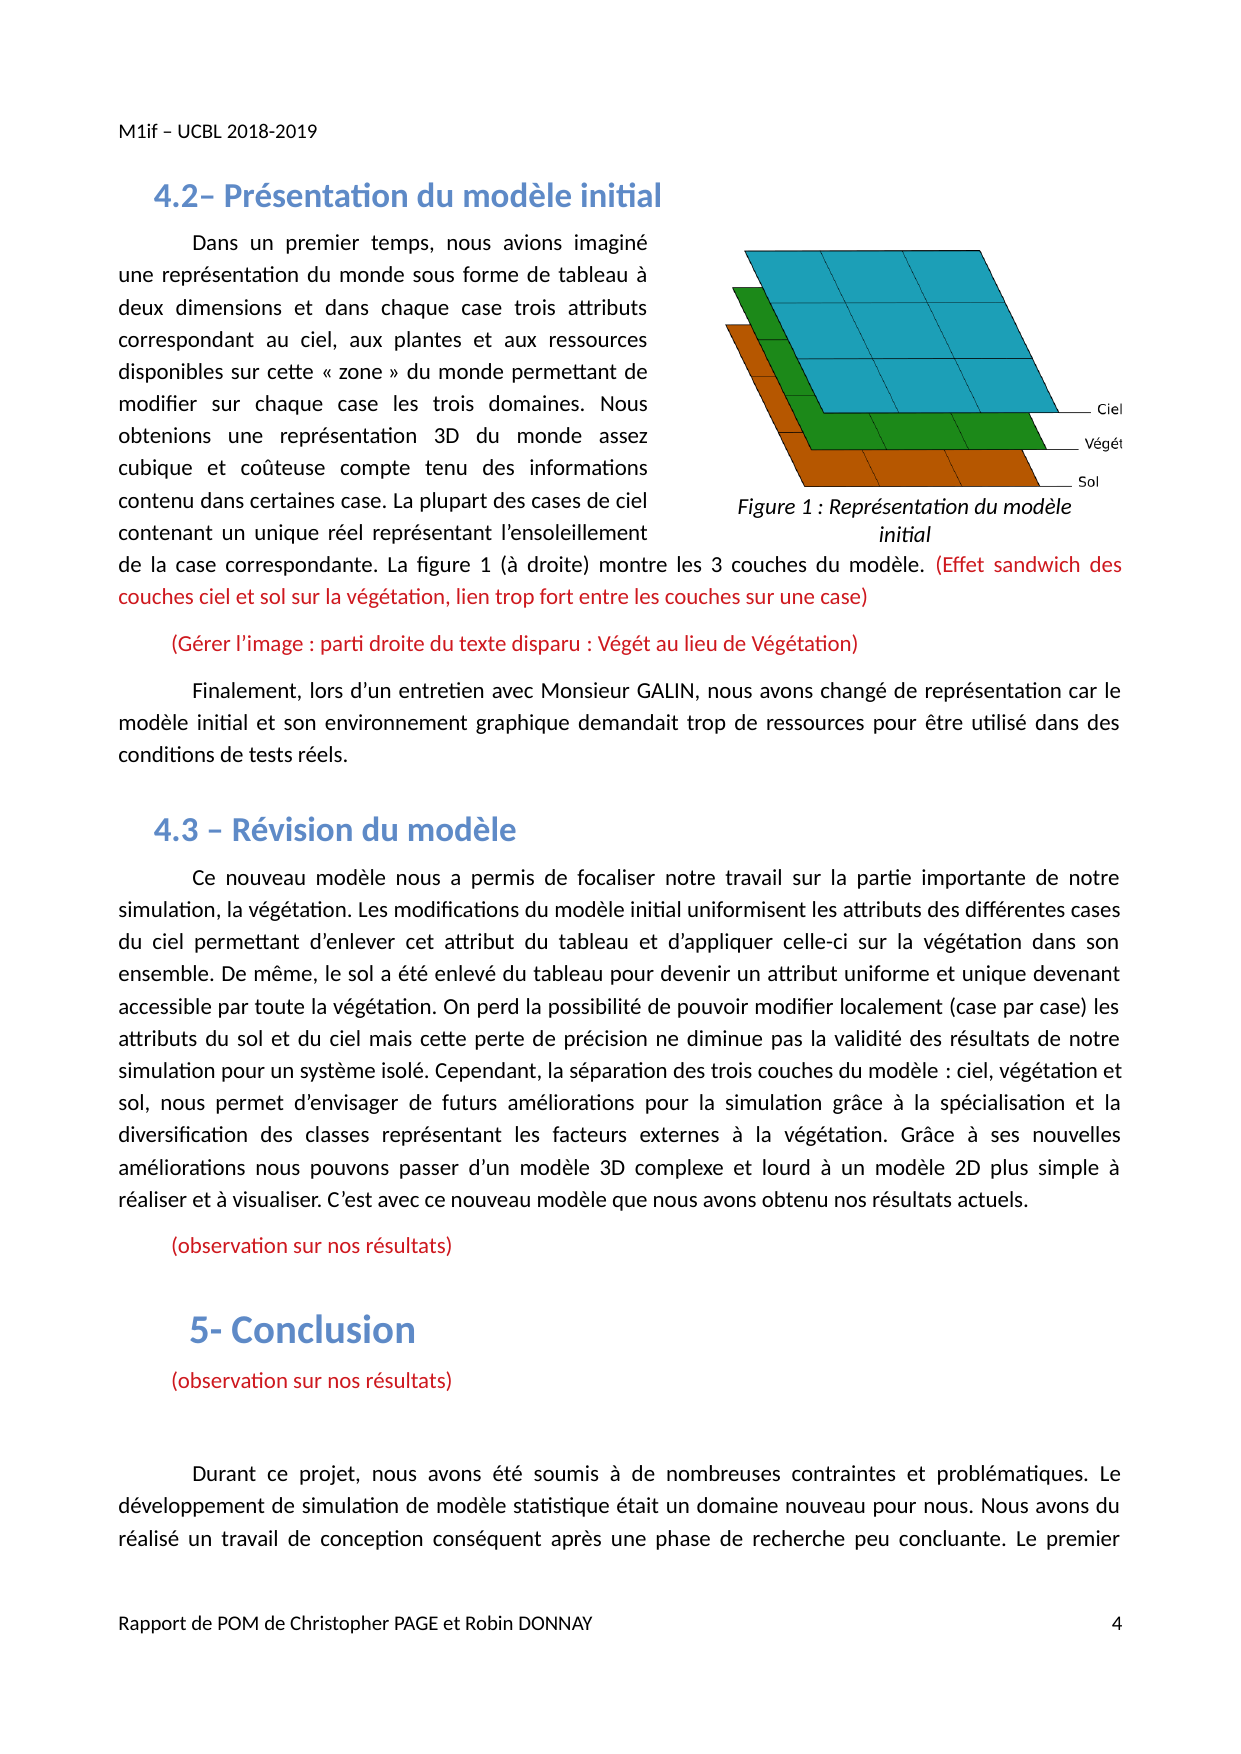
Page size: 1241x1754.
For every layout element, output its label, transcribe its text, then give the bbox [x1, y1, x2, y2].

subtitle 4.2– Présentation du modèle initial [153, 173, 1087, 216]
picture [725, 250, 1123, 487]
subtitle 5- Conclusion [189, 1303, 1087, 1353]
text Figure 1 : Représentation du modèle initial [725, 487, 1087, 548]
text Durant ce projet, nous avons été soumis à de nombreuses contraintes et problématiques. Le développement de simulation de modèle statistique était un domaine nouveau pour nous. Nous avons du réalisé un travail de conception conséquent après une phase de recherche peu concluante. Le premier [118, 1459, 1122, 1552]
text Ce nouveau modèle nous a permis de focaliser notre travail sur la partie importante de notre simulation, la végétation. Les modifications du modèle initial uniformisent les attributs des différentes cases du ciel permettant d’enlever cet attribut du tableau et d’appliquer celle-ci sur la végétation dans son ensemble. De même, le sol a été enlevé du tableau pour devenir un attribut uniforme et unique devenant accessible par toute la végétation. On perd la possibilité de pouvoir modifier localement (case par case) les attributs du sol et du ciel mais cette perte de précision ne diminue pas la validité des résultats de notre simulation pour un système isolé. Cependant, la séparation des trois couches du modèle : ciel, végétation et sol, nous permet d’envisager de futurs améliorations pour la simulation grâce à la spécialisation et la diversification des classes représentant les facteurs externes à la végétation. Grâce à ses nouvelles améliorations nous pouvons passer d’un modèle 3D complexe et lourd à un modèle 2D plus simple à réaliser et à visualiser. C’est avec ce nouveau modèle que nous avons obtenu nos résultats actuels. [118, 863, 1122, 1213]
text Finalement, lors d’un entretien avec Monsieur GALIN, nous avons changé de représentation car le modèle initial et son environnement graphique demandait trop de ressources pour être utilisé dans des conditions de tests réels. [118, 676, 1122, 768]
subtitle 4.3 – Révision du modèle [153, 808, 1087, 851]
text Dans un premier temps, nous avions imaginé une représentation du monde sous forme de tableau à deux dimensions et dans chaque case trois attributs correspondant au ciel, aux plantes et aux ressources disponibles sur cette « zone » du monde permettant de modifier sur chaque case les trois domaines. Nous obtenions une représentation 3D du monde assez cubique et coûteuse compte tenu des informations contenu dans certaines case. La plupart des cases de ciel contenant un unique réel représentant l’ensoleillement de la case correspondante. La figure 1 (à droite) montre les 3 couches du modèle. (Effet sandwich des couches ciel et sol sur la végétation, lien trop fort entre les couches sur une case) [118, 228, 1122, 610]
text (observation sur nos résultats) [118, 1232, 1122, 1260]
text (observation sur nos résultats) [118, 1366, 1122, 1394]
text (Gérer l’image : parti droite du texte disparu : Végét au lieu de Végétation) [118, 629, 1122, 657]
